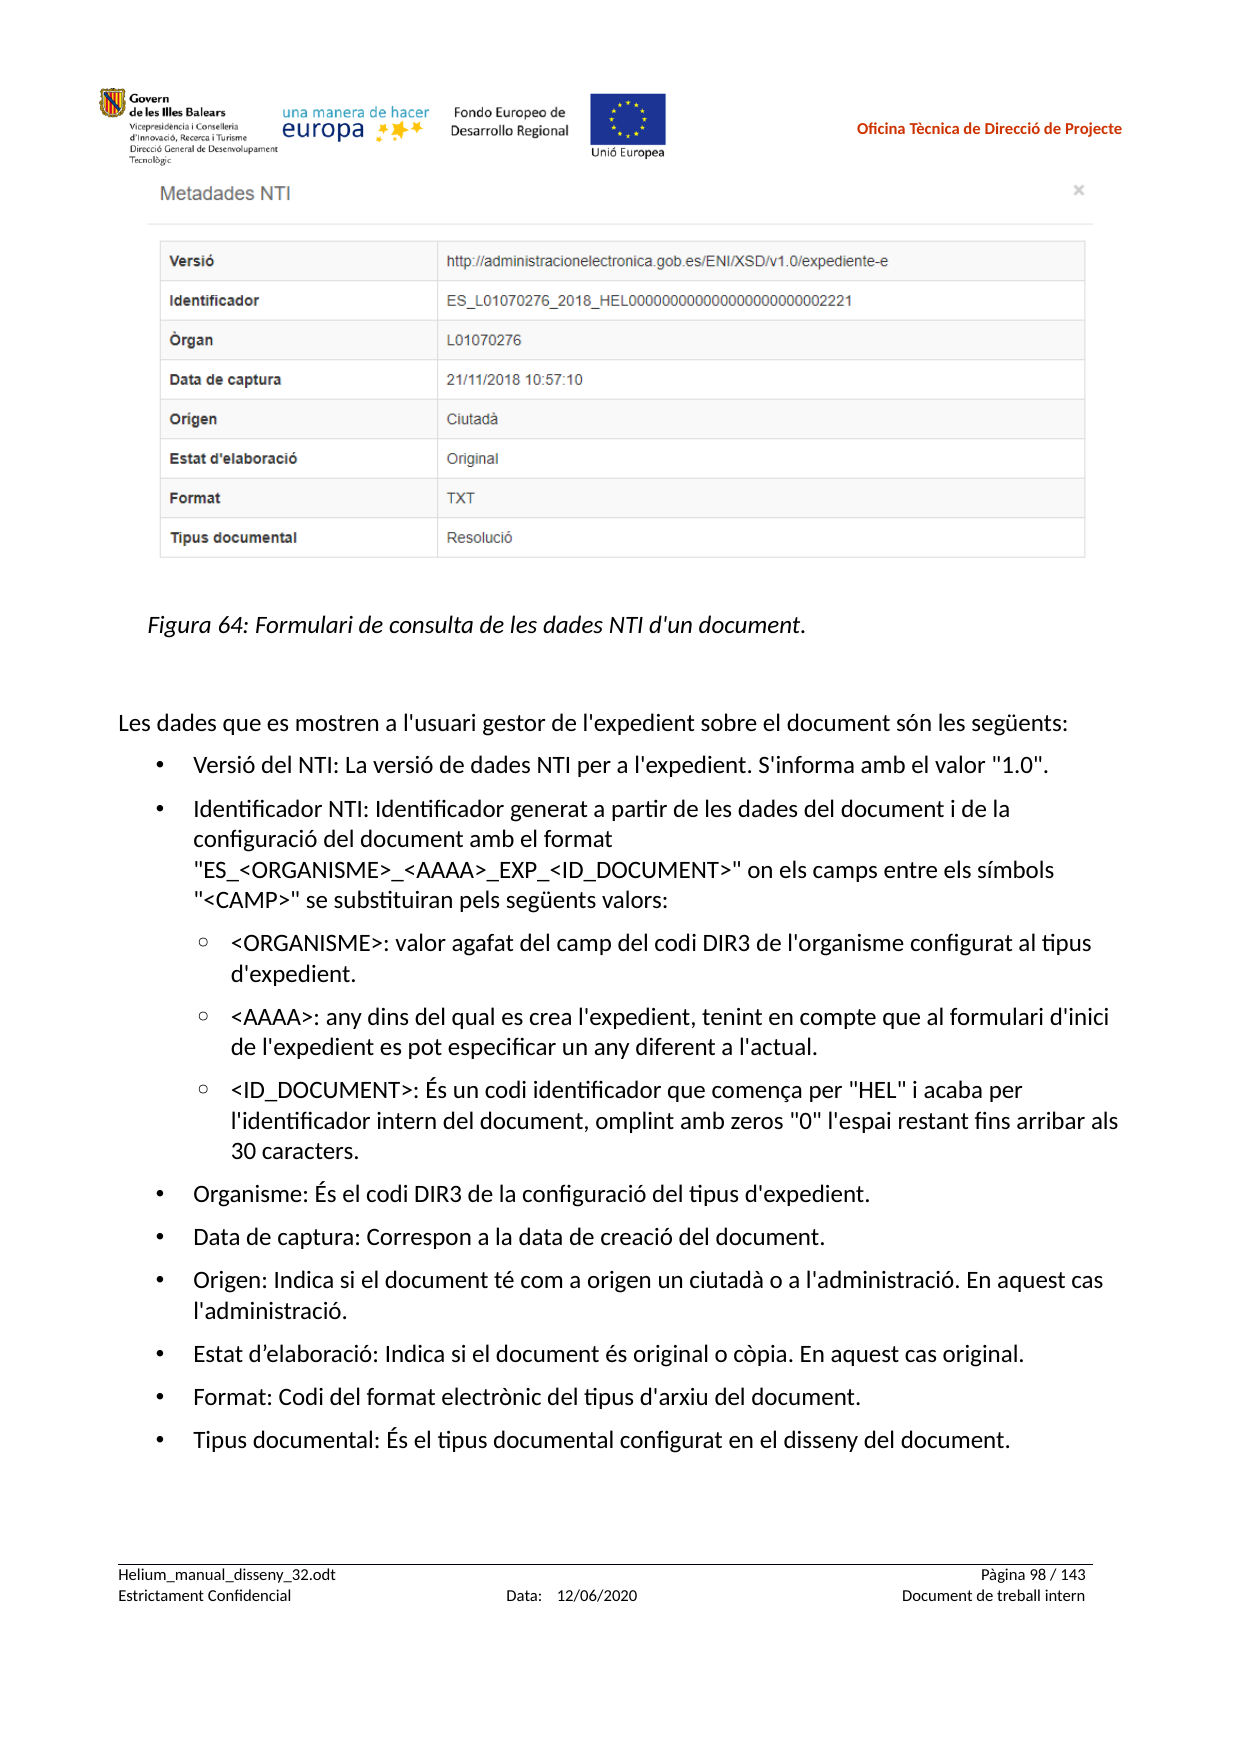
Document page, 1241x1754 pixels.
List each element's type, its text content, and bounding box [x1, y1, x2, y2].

picture [99, 87, 668, 166]
list Identificador NTI: Identificador generat a partir de les dades del document i de la configuració del document amb el format "ES_<ORGANISME>_<AAAA>_EXP_<ID_DOCUMENT>" on els camps entre els símbols "<CAMP>" se substituiran pels següents valors: [156, 793, 1122, 915]
list Origen: Indica si el document té com a origen un ciutadà o a l'administració. En aquest cas l'administració. [156, 1264, 1122, 1326]
text Les dades que es mostren a l'usuari gestor de l'expedient sobre el document són les següents: [118, 707, 1122, 737]
list Tipus documental: És el tipus documental configurat en el disseny del document. [156, 1424, 1122, 1454]
list Data de captura: Correspon a la data de creació del document. [156, 1221, 1122, 1252]
list Estat d’elaboració: Indica si el document és original o còpia. En aquest cas original. [156, 1338, 1122, 1368]
list Versió del NTI: La versió de dades NTI per a l'expedient. S'informa amb el valor "1.0". [156, 750, 1122, 780]
list <AAAA>: any dins del qual es crea l'expedient, tenint en compte que al formulari d'inici de l'expedient es pot especificar un any diferent a l'actual. [193, 1001, 1122, 1062]
list Organisme: És el codi DIR3 de la configuració del tipus d'expedient. [156, 1178, 1122, 1209]
picture [147, 167, 1094, 579]
list <ID_DOCUMENT>: És un codi identificador que comença per "HEL" i acaba per l'identificador intern del document, omplint amb zeros "0" l'espai restant fins arribar als 30 caracters. [193, 1074, 1122, 1166]
list Format: Codi del format electrònic del tipus d'arxiu del document. [156, 1381, 1122, 1412]
text Figura 64: Formulari de consulta de les dades NTI d'un document. [147, 579, 1093, 640]
list <ORGANISME>: valor agafat del camp del codi DIR3 de l'organisme configurat al tipus d'expedient. [193, 927, 1122, 988]
